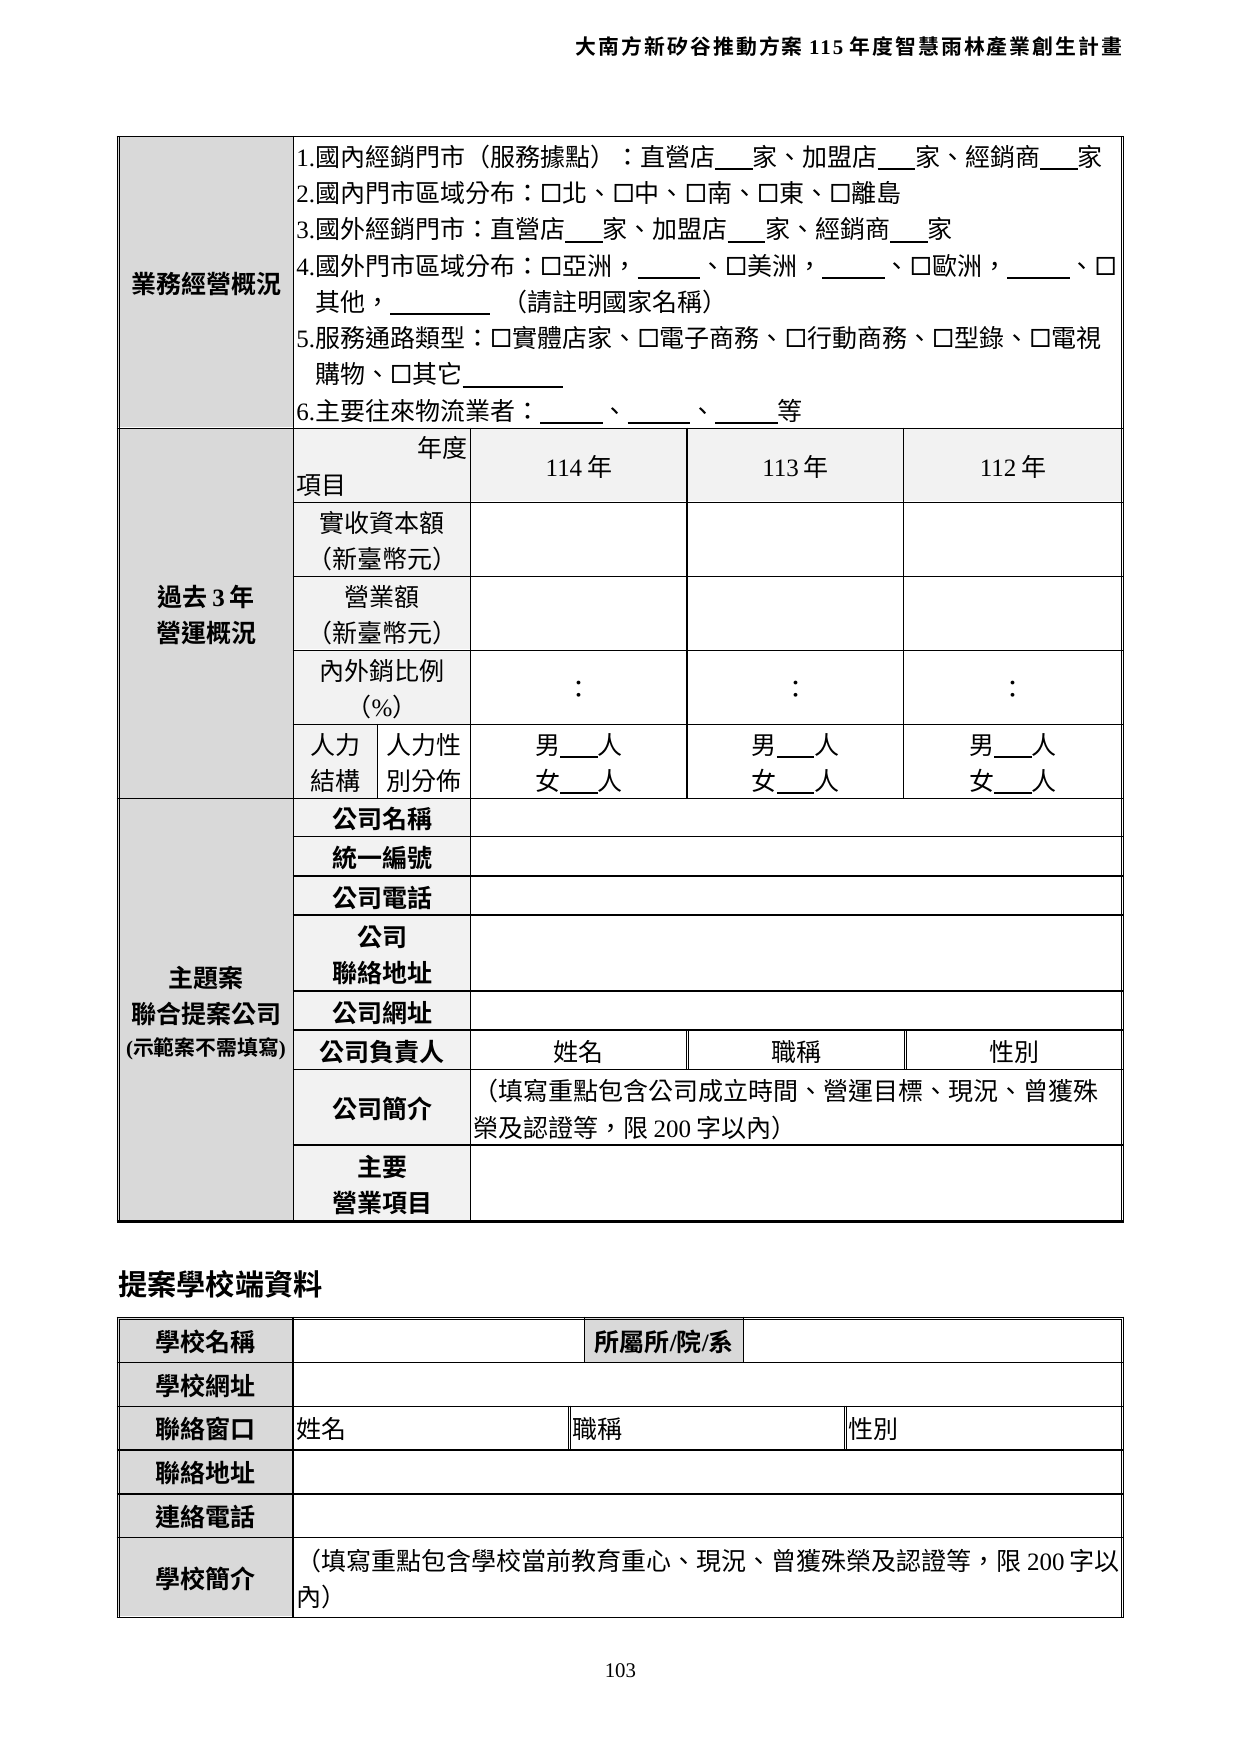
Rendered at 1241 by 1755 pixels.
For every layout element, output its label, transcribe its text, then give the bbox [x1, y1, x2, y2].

table_cell 連絡電話 [120, 1495, 292, 1536]
table_cell [688, 503, 903, 576]
table_cell [294, 1363, 1121, 1406]
table_cell 男 人 女 人 [904, 725, 1121, 798]
table_cell 學校網址 [120, 1363, 292, 1406]
table_cell [904, 577, 1121, 649]
table_cell 112年 [904, 429, 1121, 501]
table_cell 統一編號 [294, 837, 470, 875]
table_cell [471, 799, 1121, 836]
table_cell 內外銷比例（%） [294, 651, 470, 724]
table_cell 公司簡介 [294, 1070, 470, 1144]
table_cell 公司網址 [294, 992, 470, 1029]
table_cell 1.國內經銷門市（服務據點）：直營店 家、加盟店 家、經銷商 家 2.國內門市區域分布：北、中、南、東、離島 3.國外經銷門市：直營店 家、加盟店 家、經銷商 家 4.國外門市區域分布：亞洲， 、美洲， 、歐洲， 、其他， （請註明國家名稱） 5.服務通路類型：實體店家、電子商務、行動商務、型錄、電視購物、其它 6.主要往來物流業者： 、 、 等 [294, 137, 1121, 427]
table_cell 業務經營概況 [120, 137, 293, 427]
table_cell 營業額 （新臺幣元） [294, 577, 470, 649]
table_cell ： [471, 651, 686, 724]
table_cell （填寫重點包含公司成立時間、營運目標、現況、曾獲殊榮及認證等，限200字以內） [471, 1070, 1121, 1144]
table_cell [471, 503, 686, 576]
table_cell 聯絡地址 [120, 1451, 292, 1493]
table_cell 聯絡窗口 [120, 1407, 292, 1449]
table_cell 113年 [688, 429, 903, 501]
table_cell [471, 877, 1121, 914]
table_cell ： [904, 651, 1121, 724]
table_cell 過去3年 營運概況 [120, 429, 293, 798]
table_cell 男 人 女 人 [471, 725, 686, 798]
table_cell 學校簡介 [120, 1538, 292, 1616]
table_cell 公司 聯絡地址 [294, 916, 470, 990]
table_cell [471, 837, 1121, 875]
table_cell 性別 [847, 1407, 1121, 1449]
table_cell [471, 1146, 1121, 1220]
table_header 學校名稱 [120, 1320, 292, 1362]
table_cell 公司負責人 [294, 1031, 470, 1069]
table_cell [688, 577, 903, 649]
table_header [294, 1320, 584, 1362]
table_cell 年度 項目 [294, 429, 470, 501]
table_cell 公司電話 [294, 877, 470, 914]
table_cell ： [688, 651, 903, 724]
table_cell [471, 577, 686, 649]
table_cell 職稱 [689, 1031, 904, 1069]
table_cell 公司名稱 [294, 799, 470, 836]
table_cell 姓名 [471, 1031, 686, 1069]
subtitle 提案學校端資料 [118, 1262, 1122, 1304]
table_cell 114年 [471, 429, 686, 501]
table_cell 實收資本額 （新臺幣元） [294, 503, 470, 576]
table_cell 人力性別分佈 [378, 725, 470, 798]
table_cell 主題案 聯合提案公司 (示範案不需填寫) [120, 799, 293, 1220]
table_cell 男 人 女 人 [688, 725, 903, 798]
table_cell 主要 營業項目 [294, 1146, 470, 1220]
table_cell [471, 916, 1121, 990]
table_header [744, 1320, 1121, 1362]
table_cell 人力 結構 [294, 725, 377, 798]
table_cell [471, 992, 1121, 1029]
table_cell 性別 [907, 1031, 1121, 1069]
table_cell （填寫重點包含學校當前教育重心、現況、曾獲殊榮及認證等，限200字以內） [294, 1538, 1121, 1616]
table_header 所屬所/院/系 [585, 1320, 743, 1362]
table_cell 職稱 [571, 1407, 844, 1449]
table_cell [294, 1451, 1121, 1493]
table_cell [294, 1495, 1121, 1536]
table_cell [904, 503, 1121, 576]
table_cell 姓名 [294, 1407, 568, 1449]
